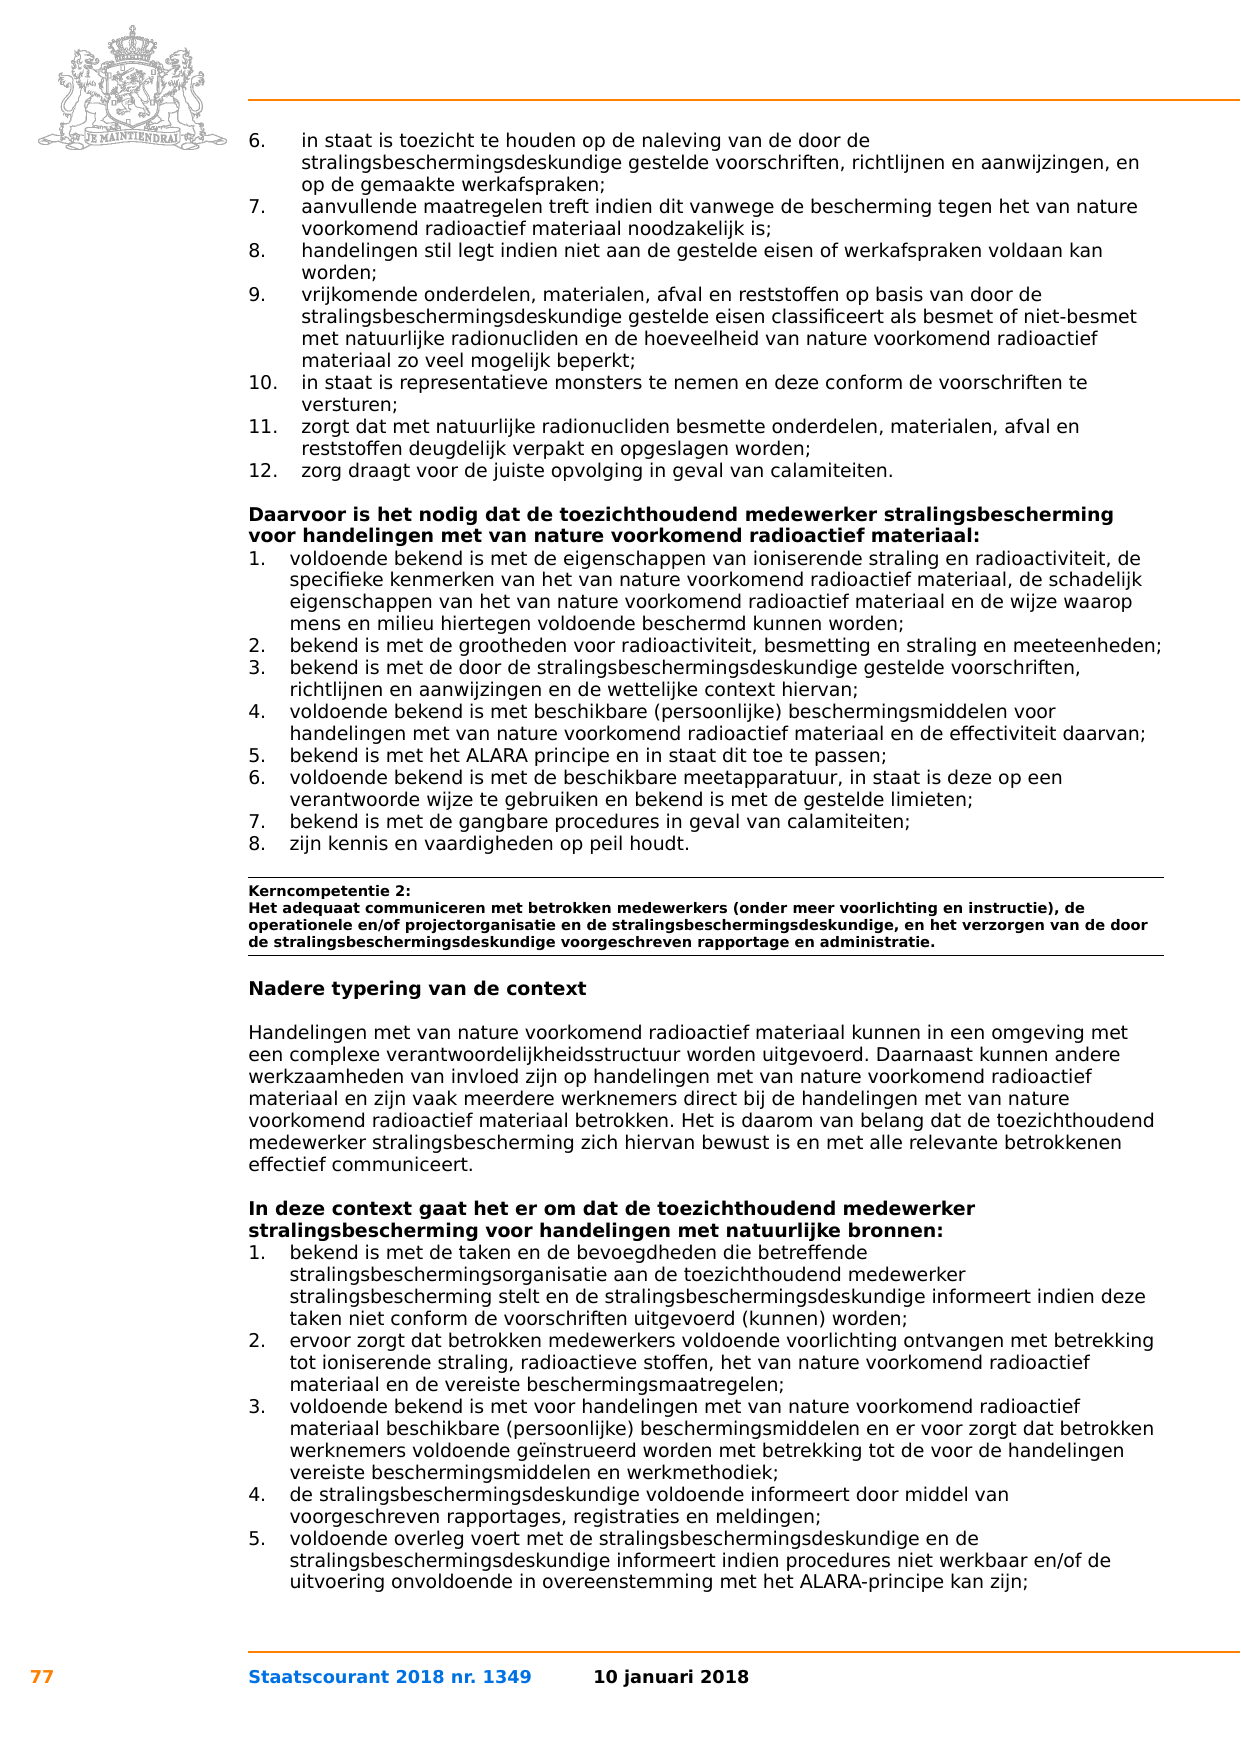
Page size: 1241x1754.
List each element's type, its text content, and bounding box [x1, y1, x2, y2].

table_header Kerncompetentie 2: Het adequaat communiceren met betrokken medewerkers (onder meer voorlichting en instructie), de operationele en/of projectorganisatie en de stralingsbeschermingsdeskundige, en het verzorgen van de door de stralingsbeschermingsdeskundige voorgeschreven rapportage en administratie. [248, 878, 1163, 955]
text 10. in staat is representatieve monsters te nemen en deze conform de voorschriften te versturen; [248, 372, 1163, 416]
text 4. voldoende bekend is met beschikbare (persoonlijke) beschermingsmiddelen voor handelingen met van nature voorkomend radioactief materiaal en de effectiviteit daarvan; [248, 701, 1163, 745]
text 6. voldoende bekend is met de beschikbare meetapparatuur, in staat is deze op een verantwoorde wijze te gebruiken en bekend is met de gestelde limieten; [248, 767, 1163, 811]
text 3. bekend is met de door de stralingsbeschermingsdeskundige gestelde voorschriften, richtlijnen en aanwijzingen en de wettelijke context hiervan; [248, 657, 1163, 701]
text Daarvoor is het nodig dat de toezichthoudend medewerker stralingsbescherming voor handelingen met van nature voorkomend radioactief materiaal: [248, 503, 1163, 547]
text 8. handelingen stil legt indien niet aan de gestelde eisen of werkafspraken voldaan kan worden; [248, 240, 1163, 284]
text 3. voldoende bekend is met voor handelingen met van nature voorkomend radioactief materiaal beschikbare (persoonlijke) beschermingsmiddelen en er voor zorgt dat betrokken werknemers voldoende geïnstrueerd worden met betrekking tot de voor de handelingen vereiste beschermingsmiddelen en werkmethodiek; [248, 1396, 1163, 1483]
text 2. ervoor zorgt dat betrokken medewerkers voldoende voorlichting ontvangen met betrekking tot ioniserende straling, radioactieve stoffen, het van nature voorkomend radioactief materiaal en de vereiste beschermingsmaatregelen; [248, 1330, 1163, 1396]
text 5. bekend is met het ALARA principe en in staat dit toe te passen; [248, 745, 1163, 767]
text 8. zijn kennis en vaardigheden op peil houdt. [248, 833, 1163, 855]
picture [38, 25, 227, 150]
text 7. bekend is met de gangbare procedures in geval van calamiteiten; [248, 811, 1163, 833]
text 1. voldoende bekend is met de eigenschappen van ioniserende straling en radioactiviteit, de specifieke kenmerken van het van nature voorkomend radioactief materiaal, de schadelijk eigenschappen van het van nature voorkomend radioactief materiaal en de wijze waarop mens en milieu hiertegen voldoende beschermd kunnen worden; [248, 547, 1163, 635]
text 2. bekend is met de grootheden voor radioactiviteit, besmetting en straling en meeteenheden; [248, 635, 1163, 657]
text Handelingen met van nature voorkomend radioactief materiaal kunnen in een omgeving met een complexe verantwoordelijkheidsstructuur worden uitgevoerd. Daarnaast kunnen andere werkzaamheden van invloed zijn op handelingen met van nature voorkomend radioactief materiaal en zijn vaak meerdere werknemers direct bij de handelingen met van nature voorkomend radioactief materiaal betrokken. Het is daarom van belang dat de toezichthoudend medewerker stralingsbescherming zich hiervan bewust is en met alle relevante betrokkenen effectief communiceert. [248, 1022, 1163, 1176]
text In deze context gaat het er om dat de toezichthoudend medewerker stralingsbescherming voor handelingen met natuurlijke bronnen: [248, 1198, 1163, 1242]
text 1. bekend is met de taken en de bevoegdheden die betreffende stralingsbeschermingsorganisatie aan de toezichthoudend medewerker stralingsbescherming stelt en de stralingsbeschermingsdeskundige informeert indien deze taken niet conform de voorschriften uitgevoerd (kunnen) worden; [248, 1242, 1163, 1330]
text 4. de stralingsbeschermingsdeskundige voldoende informeert door middel van voorgeschreven rapportages, registraties en meldingen; [248, 1483, 1163, 1527]
text 5. voldoende overleg voert met de stralingsbeschermingsdeskundige en de stralingsbeschermingsdeskundige informeert indien procedures niet werkbaar en/of de uitvoering onvoldoende in overeenstemming met het ALARA-principe kan zijn; [248, 1527, 1163, 1593]
subtitle Nadere typering van de context [248, 978, 1163, 1000]
text 7. aanvullende maatregelen treft indien dit vanwege de bescherming tegen het van nature voorkomend radioactief materiaal noodzakelijk is; [248, 196, 1163, 240]
text 6. in staat is toezicht te houden op de naleving van de door de stralingsbeschermingsdeskundige gestelde voorschriften, richtlijnen en aanwijzingen, en op de gemaakte werkafspraken; [248, 130, 1163, 196]
text 12. zorg draagt voor de juiste opvolging in geval van calamiteiten. [248, 459, 1163, 482]
text 9. vrijkomende onderdelen, materialen, afval en reststoffen op basis van door de stralingsbeschermingsdeskundige gestelde eisen classificeert als besmet of niet-besmet met natuurlijke radionucliden en de hoeveelheid van nature voorkomend radioactief materiaal zo veel mogelijk beperkt; [248, 284, 1163, 372]
text 11. zorgt dat met natuurlijke radionucliden besmette onderdelen, materialen, afval en reststoffen deugdelijk verpakt en opgeslagen worden; [248, 416, 1163, 459]
